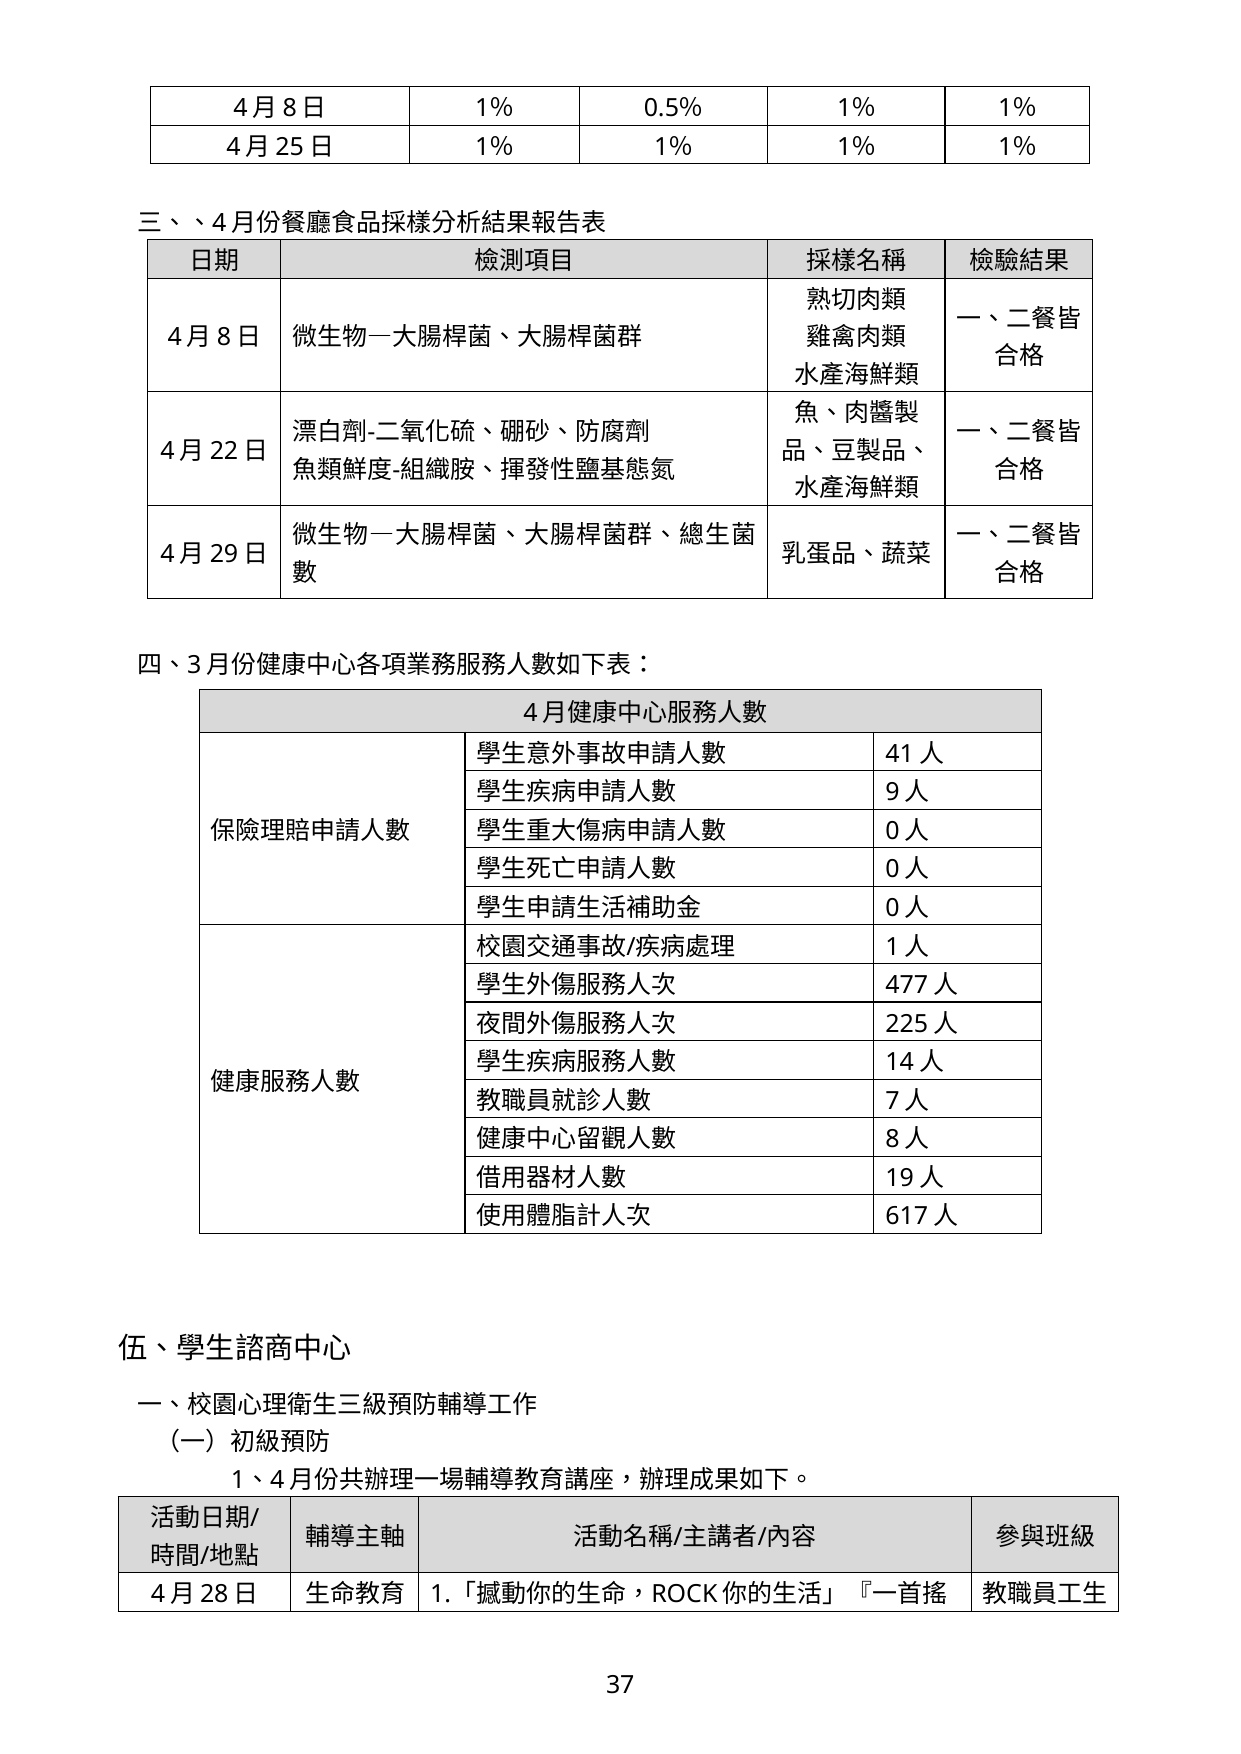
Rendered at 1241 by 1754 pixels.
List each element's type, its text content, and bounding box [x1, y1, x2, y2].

table_cell 健康服務人數 [200, 925, 464, 1233]
table_cell 學生重大傷病申請人數 [466, 810, 873, 847]
table_cell 1％ [768, 126, 944, 163]
table_cell 學生疾病申請人數 [466, 771, 873, 809]
table_cell 4月29日 [148, 506, 280, 597]
table_header 4月健康中心服務人數 [200, 690, 1041, 732]
table_cell 保險理賠申請人數 [200, 733, 464, 924]
table_cell 乳蛋品、蔬菜 [768, 506, 944, 597]
table_cell 7人 [874, 1080, 1041, 1117]
table_cell 微生物—大腸桿菌、大腸桿菌群 [281, 279, 767, 391]
table_cell 4月8日 [148, 279, 280, 391]
table_cell 4月22日 [148, 392, 280, 505]
table_cell 41人 [874, 733, 1041, 770]
table_cell 4月25日 [151, 126, 409, 163]
table_cell 0.5％ [580, 87, 767, 124]
table_cell 4月8日 [151, 87, 409, 124]
text （一）初級預防 [156, 1421, 1122, 1459]
table_cell 學生疾病服務人數 [466, 1041, 873, 1078]
table_cell 熟切肉類 雞禽肉類 水產海鮮類 [768, 279, 944, 391]
table_cell 一、二餐皆合格 [946, 279, 1092, 391]
table_cell 1％ [410, 87, 579, 124]
table_cell 0人 [874, 810, 1041, 847]
table_cell 借用器材人數 [466, 1157, 873, 1194]
table_header 檢驗結果 [946, 240, 1092, 278]
table_cell 477人 [874, 964, 1041, 1001]
table_cell 4月28日 [119, 1573, 290, 1611]
text 四、3月份健康中心各項業務服務人數如下表： [137, 643, 1122, 681]
table_cell 1％ [410, 126, 579, 163]
table_cell 學生意外事故申請人數 [466, 733, 873, 770]
table_cell 617人 [874, 1195, 1041, 1233]
table_cell 學生申請生活補助金 [466, 887, 873, 924]
table_cell 19人 [874, 1157, 1041, 1194]
table_cell 9人 [874, 771, 1041, 809]
table_cell 8人 [874, 1118, 1041, 1156]
table_header 日期 [148, 240, 280, 278]
table_cell 微生物—大腸桿菌、大腸桿菌群、總生菌數 [281, 506, 767, 597]
table_cell 1％ [946, 87, 1089, 124]
table_cell 使用體脂計人次 [466, 1195, 873, 1233]
table_cell 14人 [874, 1041, 1041, 1078]
table_cell 學生死亡申請人數 [466, 848, 873, 886]
table_cell 魚、肉醬製品、豆製品、水產海鮮類 [768, 392, 944, 505]
table_header 參與班級 [972, 1497, 1118, 1572]
table_cell 生命教育 [291, 1573, 418, 1611]
table_cell 0人 [874, 887, 1041, 924]
table_cell 1％ [946, 126, 1089, 163]
table_header 活動日期/ 時間/地點 [119, 1497, 290, 1572]
table_cell 漂白劑-二氧化硫、硼砂、防腐劑 魚類鮮度-組織胺、揮發性鹽基態氮 [281, 392, 767, 505]
table_cell 教職員工生 [972, 1573, 1118, 1611]
table_cell 學生外傷服務人次 [466, 964, 873, 1001]
table_cell 1％ [768, 87, 944, 124]
text 伍、學生諮商中心 [118, 1309, 1122, 1384]
table_cell 夜間外傷服務人次 [466, 1003, 873, 1040]
table_cell 1人 [874, 925, 1041, 963]
table_cell 一、二餐皆合格 [946, 506, 1092, 597]
text 1、4月份共辦理一場輔導教育講座，辦理成果如下。 [231, 1459, 1122, 1496]
table_cell 1.「撼動你的生命，ROCK你的生活」『一首搖 [419, 1573, 971, 1611]
table_header 檢測項目 [281, 240, 767, 278]
table_cell 0人 [874, 848, 1041, 886]
text 一、校園心理衛生三級預防輔導工作 [137, 1384, 1122, 1421]
table_cell 校園交通事故/疾病處理 [466, 925, 873, 963]
table_cell 1％ [580, 126, 767, 163]
table_header 採樣名稱 [768, 240, 944, 278]
table_cell 225人 [874, 1003, 1041, 1040]
table_cell 教職員就診人數 [466, 1080, 873, 1117]
table_header 活動名稱/主講者/內容 [419, 1497, 971, 1572]
text 三、、4月份餐廳食品採樣分析結果報告表 [137, 202, 1122, 239]
table_header 輔導主軸 [291, 1497, 418, 1572]
table_cell 一、二餐皆合格 [946, 392, 1092, 505]
table_cell 健康中心留觀人數 [466, 1118, 873, 1156]
